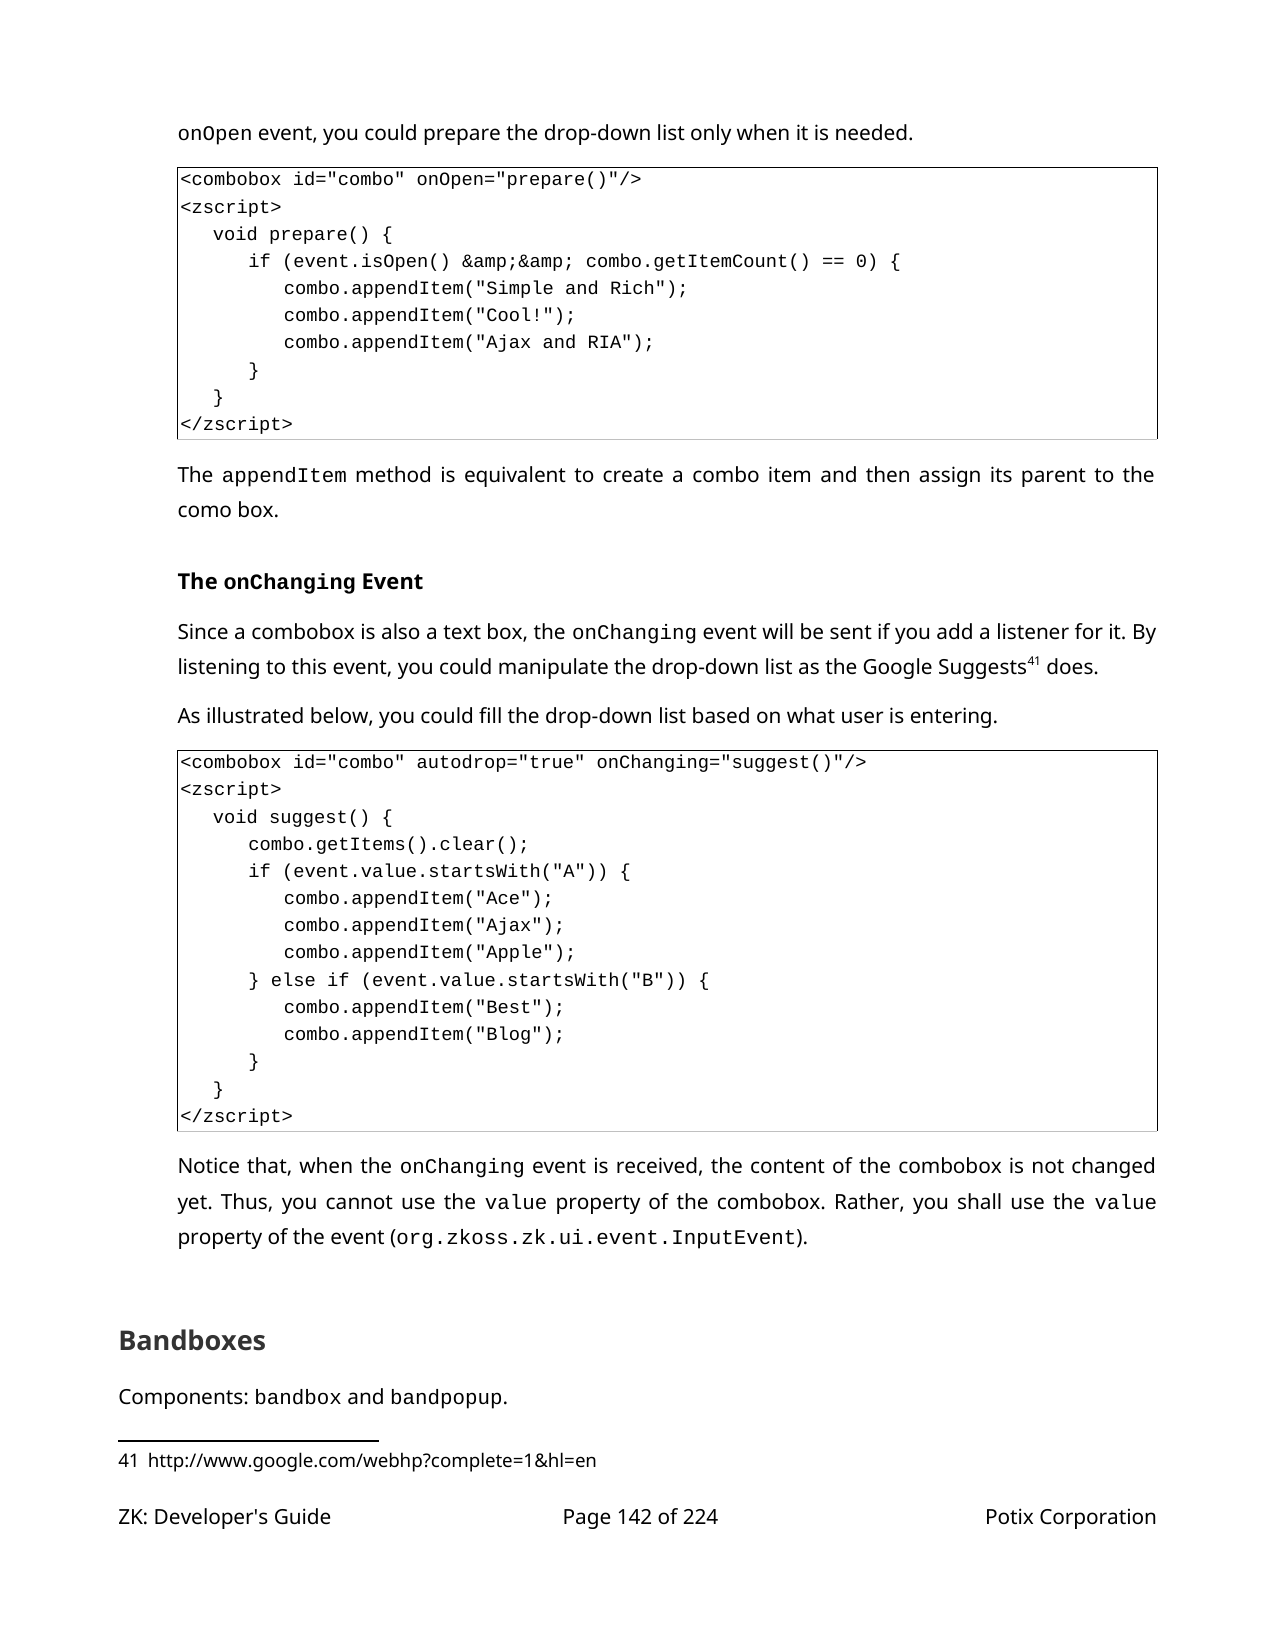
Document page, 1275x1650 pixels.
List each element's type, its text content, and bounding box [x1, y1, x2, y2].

text The appendItem method is equivalent to create a combo item and then assign its parent to the como box. [177, 460, 1157, 524]
text Notice that, when the onChanging event is received, the content of the combobox is not changed yet. Thus, you cannot use the value property of the combobox. Rather, you shall use the value property of the event (org.zkoss.zk.ui.event.InputEvent). [177, 1151, 1157, 1251]
text combo.appendItem("Cool!"); [178, 303, 1157, 327]
text if (event.value.startsWith("A")) { [178, 859, 1157, 883]
text } [178, 1076, 1157, 1101]
text } [178, 385, 1157, 409]
text combo.appendItem("Blog"); [178, 1022, 1157, 1046]
text combo.getItems().clear(); [178, 832, 1157, 856]
text combo.appendItem("Apple"); [178, 940, 1157, 965]
text void prepare() { [178, 222, 1157, 246]
text combo.appendItem("Simple and Rich"); [178, 276, 1157, 300]
text <zscript> [178, 194, 1157, 219]
text void suggest() { [178, 804, 1157, 829]
text combo.appendItem("Ace"); [178, 886, 1157, 910]
text http://www.google.com/webhp?complete=1&hl=en [118, 1447, 1157, 1473]
text <combobox id="combo" autodrop="true" onChanging="suggest()"/> [178, 751, 1157, 774]
text </zscript> [178, 1103, 1157, 1131]
text As illustrated below, you could fill the drop-down list based on what user is entering. [177, 701, 1157, 729]
text combo.appendItem("Best"); [178, 995, 1157, 1019]
text if (event.isOpen() &amp;&amp; combo.getItemCount() == 0) { [178, 249, 1157, 273]
text <combobox id="combo" onOpen="prepare()"/> [178, 168, 1157, 192]
text } [178, 1049, 1157, 1073]
text combo.appendItem("Ajax"); [178, 913, 1157, 937]
subtitle The onChanging Event [177, 566, 1157, 596]
text </zscript> [178, 412, 1157, 439]
subtitle Bandboxes [118, 1322, 1157, 1359]
text onOpen event, you could prepare the drop-down list only when it is needed. [177, 118, 1157, 147]
text <zscript> [178, 777, 1157, 802]
text Components: bandbox and bandpopup. [118, 1382, 1157, 1411]
text } else if (event.value.startsWith("B")) { [178, 968, 1157, 992]
text combo.appendItem("Ajax and RIA"); [178, 330, 1157, 355]
text } [178, 358, 1157, 382]
text Since a combobox is also a text box, the onChanging event will be sent if you add a listener for it. By listening to this event, you could manipulate the drop-down list as the Google Suggests does. [177, 617, 1157, 681]
